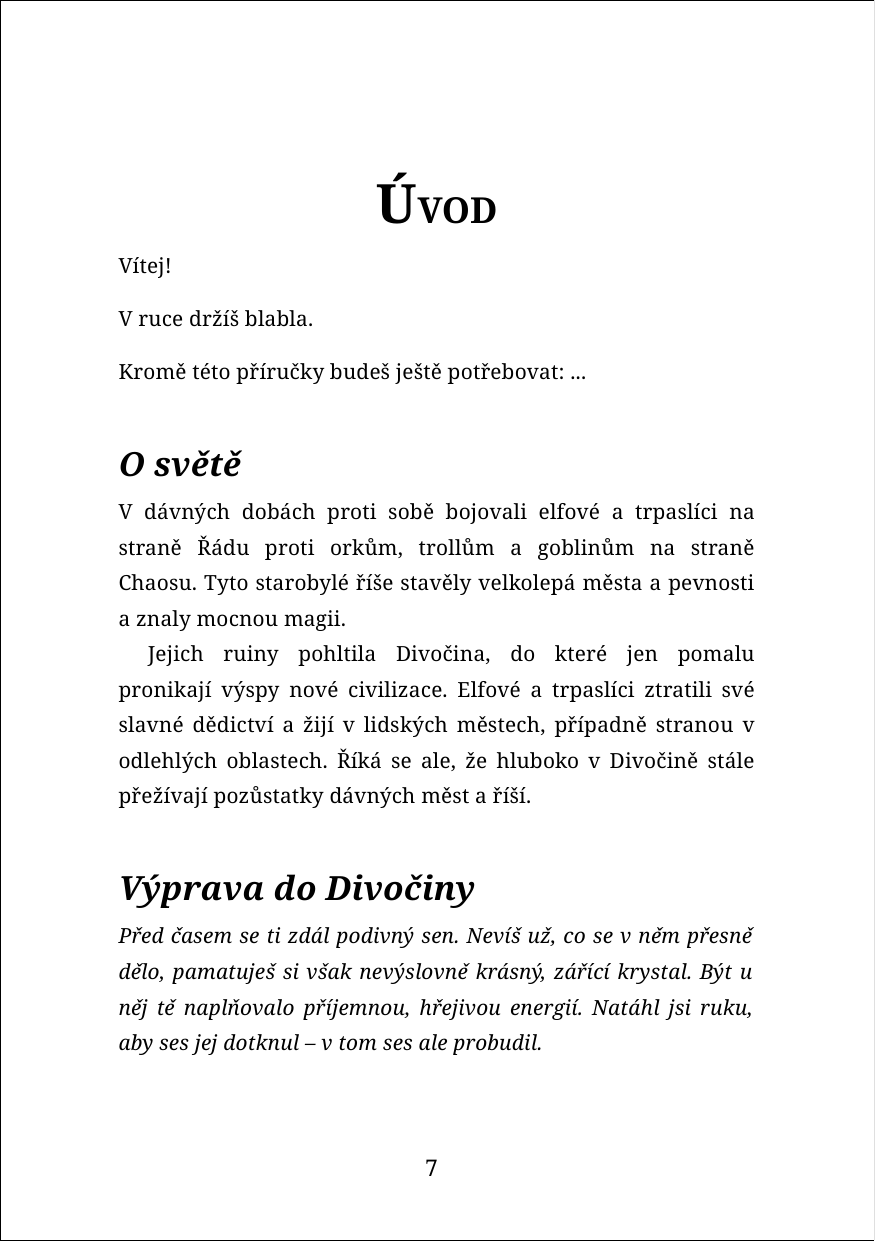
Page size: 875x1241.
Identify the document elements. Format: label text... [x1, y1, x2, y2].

subtitle Výprava do Divočiny [118, 864, 756, 910]
subtitle Úvod [118, 166, 756, 239]
subtitle O světě [118, 440, 756, 486]
text V ruce držíš blabla. [118, 304, 756, 333]
text Před časem se ti zdál podivný sen. Nevíš už, co se v něm přesně dělo, pamatuješ si však nevýslovně krásný, zářící krystal. Být u něj tě naplňovalo příjemnou, hřejivou energií. Natáhl jsi ruku, aby ses jej dotknul – v tom ses ale probudil. [118, 922, 756, 1057]
text V dávných dobách proti sobě bojovali elfové a trpaslíci na straně Řádu proti orkům, trollům a goblinům na straně Chaosu. Tyto starobylé říše stavěly velkolepá města a pevnosti a znaly mocnou magii. Jejich ruiny pohltila Divočina, do které jen pomalu pronikají výspy nové civilizace. Elfové a trpaslíci ztratili své slavné dědictví a žijí v lidských městech, případně stranou v odlehlých oblastech. Říká se ale, že hluboko v Divočině stále přežívají pozůstatky dávných měst a říší. [118, 497, 756, 810]
text Vítej! [118, 251, 756, 279]
text Kromě této příručky budeš ještě potřebovat: ... [118, 357, 756, 386]
